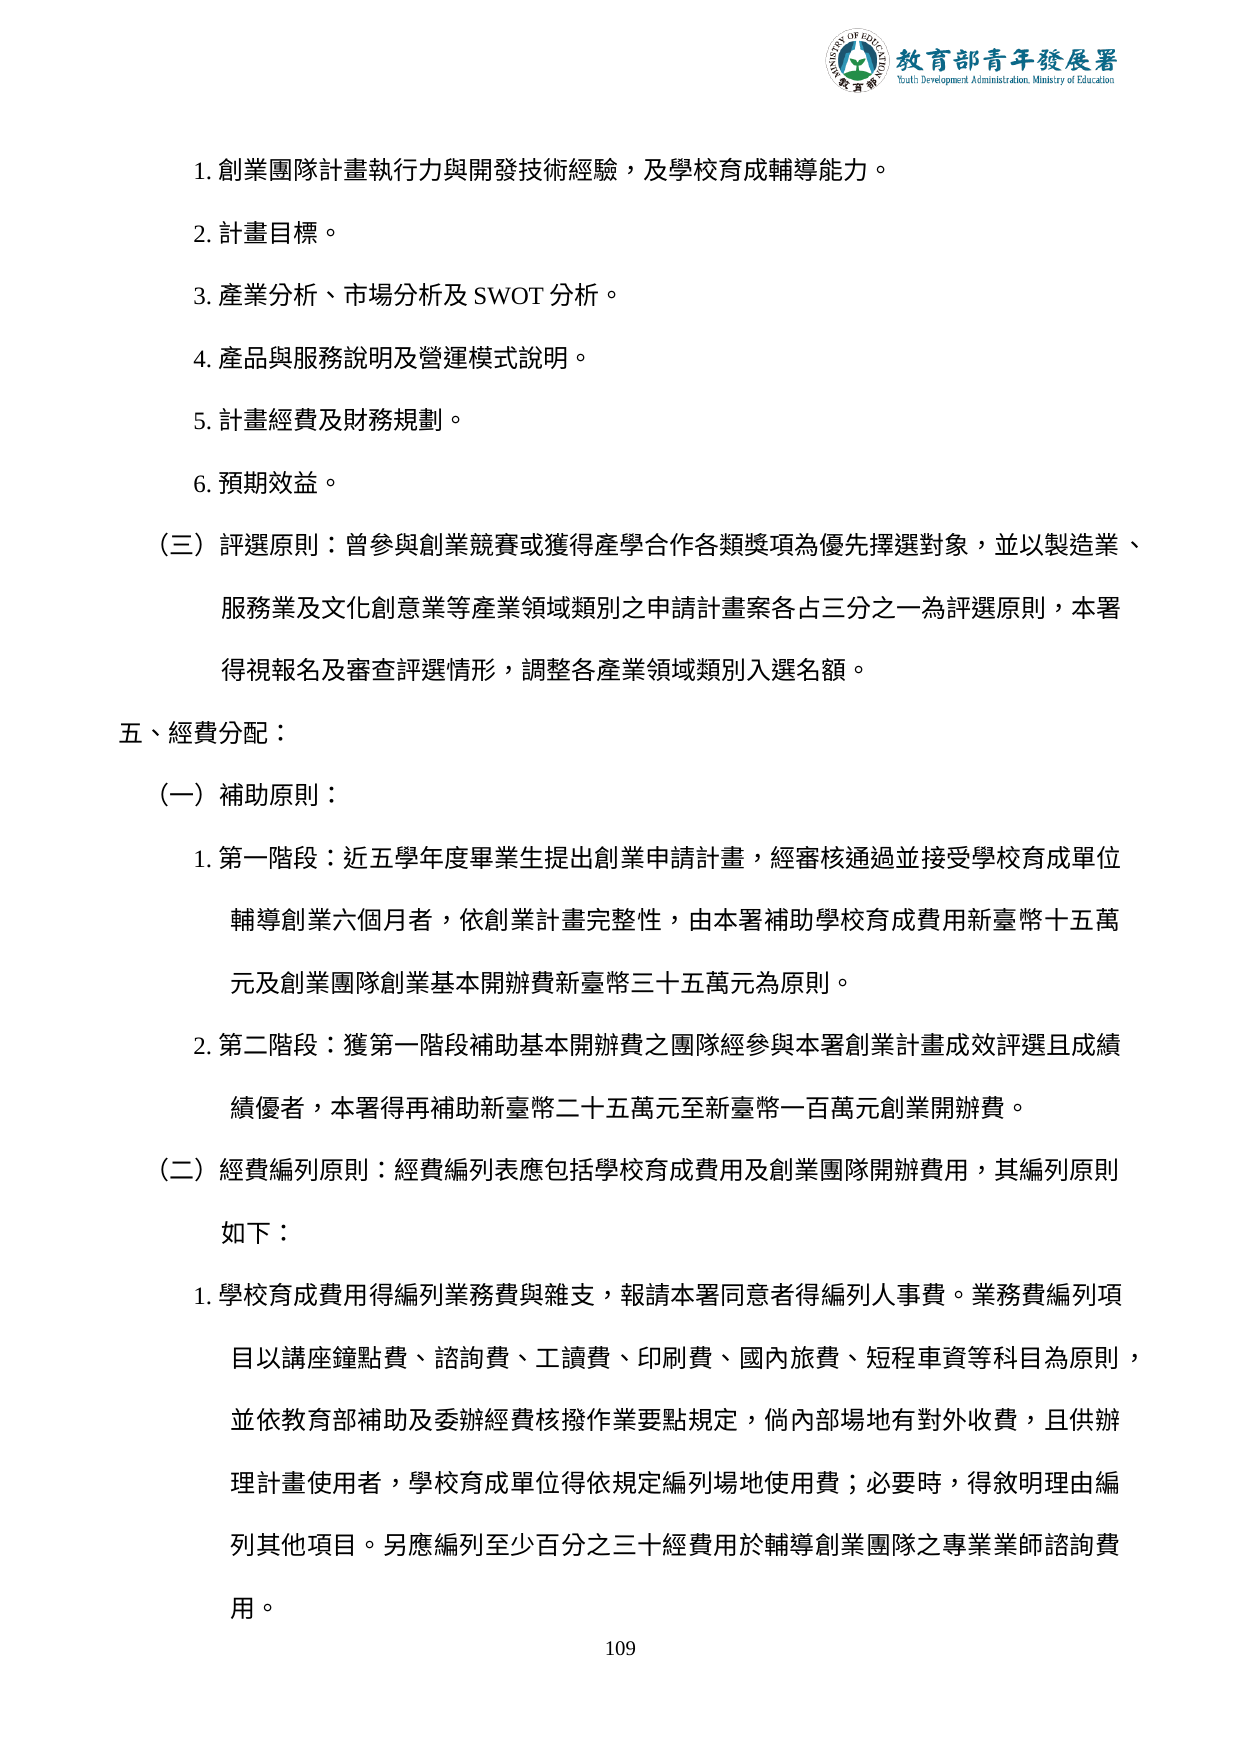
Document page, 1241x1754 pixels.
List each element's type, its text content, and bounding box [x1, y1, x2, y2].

text 6. 預期效益。 [193, 439, 1122, 502]
text 1. 第一階段：近五學年度畢業生提出創業申請計畫，經審核通過並接受學校育成單位輔導創業六個月者，依創業計畫完整性，由本署補助學校育成費用新臺幣十五萬元及創業團隊創業基本開辦費新臺幣三十五萬元為原則。 [193, 814, 1122, 1002]
text 5. 計畫經費及財務規劃。 [193, 377, 1122, 439]
text 2. 第二階段：獲第一階段補助基本開辦費之團隊經參與本署創業計畫成效評選且成績績優者，本署得再補助新臺幣二十五萬元至新臺幣一百萬元創業開辦費。 [193, 1002, 1122, 1127]
text 1. 創業團隊計畫執行力與開發技術經驗，及學校育成輔導能力。 [193, 127, 1122, 189]
text （一）補助原則： [144, 752, 1122, 814]
text 1. 學校育成費用得編列業務費與雜支，報請本署同意者得編列人事費。業務費編列項目以講座鐘點費、諮詢費、工讀費、印刷費、國內旅費、短程車資等科目為原則，並依教育部補助及委辦經費核撥作業要點規定，倘內部場地有對外收費，且供辦理計畫使用者，學校育成單位得依規定編列場地使用費；必要時，得敘明理由編列其他項目。另應編列至少百分之三十經費用於輔導創業團隊之專業業師諮詢費用。 [193, 1252, 1122, 1627]
text 五、經費分配： [118, 689, 1122, 752]
text （二）經費編列原則：經費編列表應包括學校育成費用及創業團隊開辦費用，其編列原則如下： [144, 1127, 1122, 1252]
text （三）評選原則：曾參與創業競賽或獲得產學合作各類獎項為優先擇選對象，並以製造業、服務業及文化創意業等產業領域類別之申請計畫案各占三分之一為評選原則，本署得視報名及審查評選情形，調整各產業領域類別入選名額。 [144, 502, 1122, 689]
text 4. 產品與服務說明及營運模式說明。 [193, 314, 1122, 377]
text 2. 計畫目標。 [193, 189, 1122, 252]
text 3. 產業分析、市場分析及SWOT分析。 [193, 252, 1122, 314]
